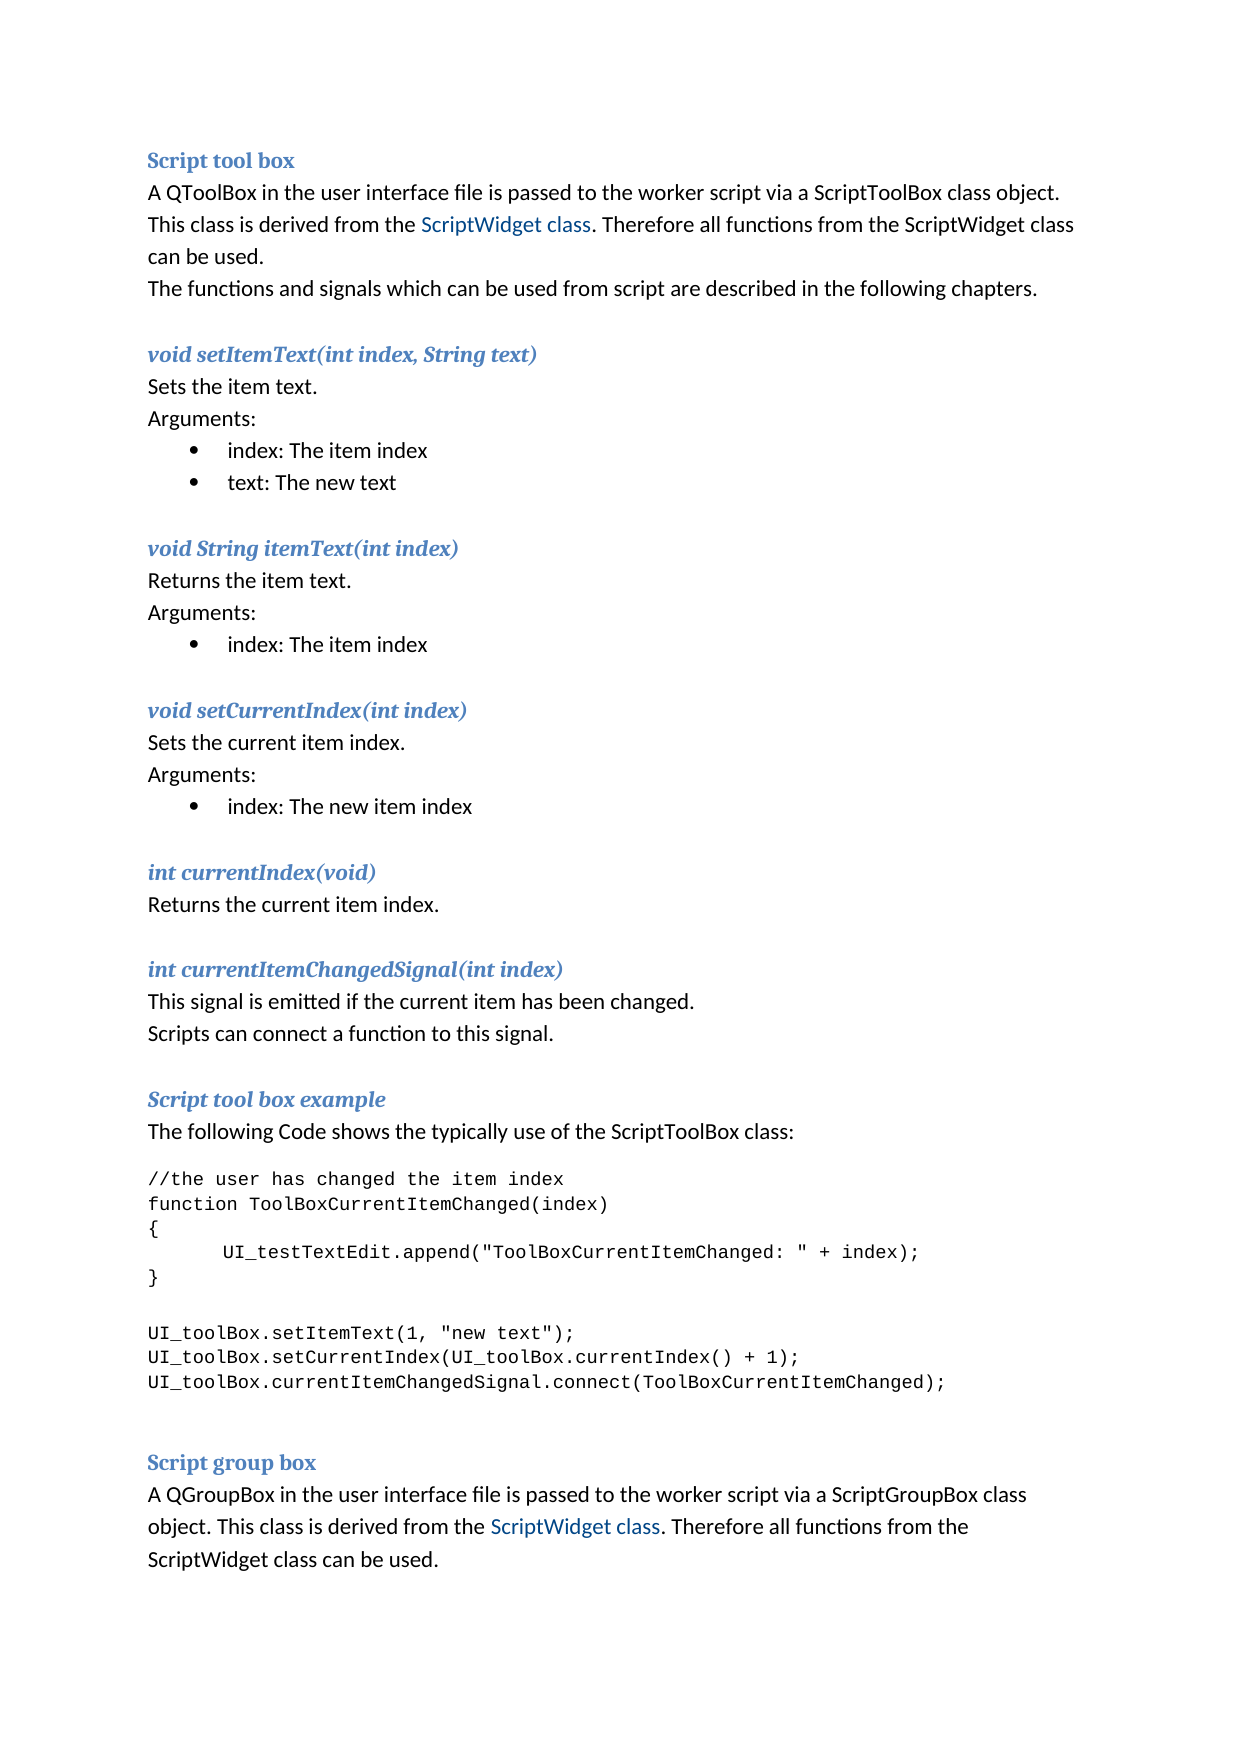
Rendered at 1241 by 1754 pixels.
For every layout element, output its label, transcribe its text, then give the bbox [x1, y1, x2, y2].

text UI_toolBox.setItemText(1, "new text"); [148, 1324, 1093, 1345]
text Scripts can connect a function to this signal. [148, 1019, 1093, 1047]
list index: The new item index [190, 792, 1093, 820]
text UI_toolBox.setCurrentIndex(UI_toolBox.currentIndex() + 1); [148, 1348, 1093, 1369]
text The functions and signals which can be used from script are described in the following chapters. [148, 274, 1093, 302]
list index: The item index [190, 436, 1093, 464]
text A QToolBox in the user interface file is passed to the worker script via a ScriptToolBox class object. [148, 178, 1093, 206]
subtitle void String itemText(int index) [148, 536, 1093, 562]
text Arguments: [148, 760, 1093, 788]
list index: The item index [190, 630, 1093, 658]
text Sets the current item index. [148, 728, 1093, 756]
subtitle void setItemText(int index, String text) [148, 342, 1093, 368]
text Arguments: [148, 598, 1093, 626]
text This signal is emitted if the current item has been changed. [148, 987, 1093, 1015]
subtitle Script group box [148, 1450, 1093, 1476]
subtitle Script tool box example [148, 1087, 1093, 1113]
text Returns the item text. [148, 566, 1093, 594]
text UI_testTextEdit.append("ToolBoxCurrentItemChanged: " + index); [148, 1243, 1093, 1264]
text Returns the current item index. [148, 890, 1093, 918]
text Arguments: [148, 404, 1093, 432]
subtitle int currentItemChangedSignal(int index) [148, 957, 1093, 983]
subtitle void setCurrentIndex(int index) [148, 698, 1093, 724]
text The following Code shows the typically use of the ScriptToolBox class: [148, 1117, 1093, 1145]
list text: The new text [190, 468, 1093, 496]
text { [148, 1219, 1093, 1240]
text //the user has changed the item index [148, 1170, 1093, 1191]
text Sets the item text. [148, 372, 1093, 400]
text UI_toolBox.currentItemChangedSignal.connect(ToolBoxCurrentItemChanged); [148, 1373, 1093, 1394]
subtitle Script tool box [148, 148, 1093, 174]
text function ToolBoxCurrentItemChanged(index) [148, 1194, 1093, 1216]
text A QGroupBox in the user interface file is passed to the worker script via a ScriptGroupBox class object. This class is derived from the ScriptWidget class. Therefore all functions from the ScriptWidget class can be used. [148, 1480, 1093, 1573]
text } [148, 1267, 1093, 1289]
subtitle int currentIndex(void) [148, 859, 1093, 886]
text This class is derived from the ScriptWidget class. Therefore all functions from the ScriptWidget class can be used. [148, 210, 1093, 270]
